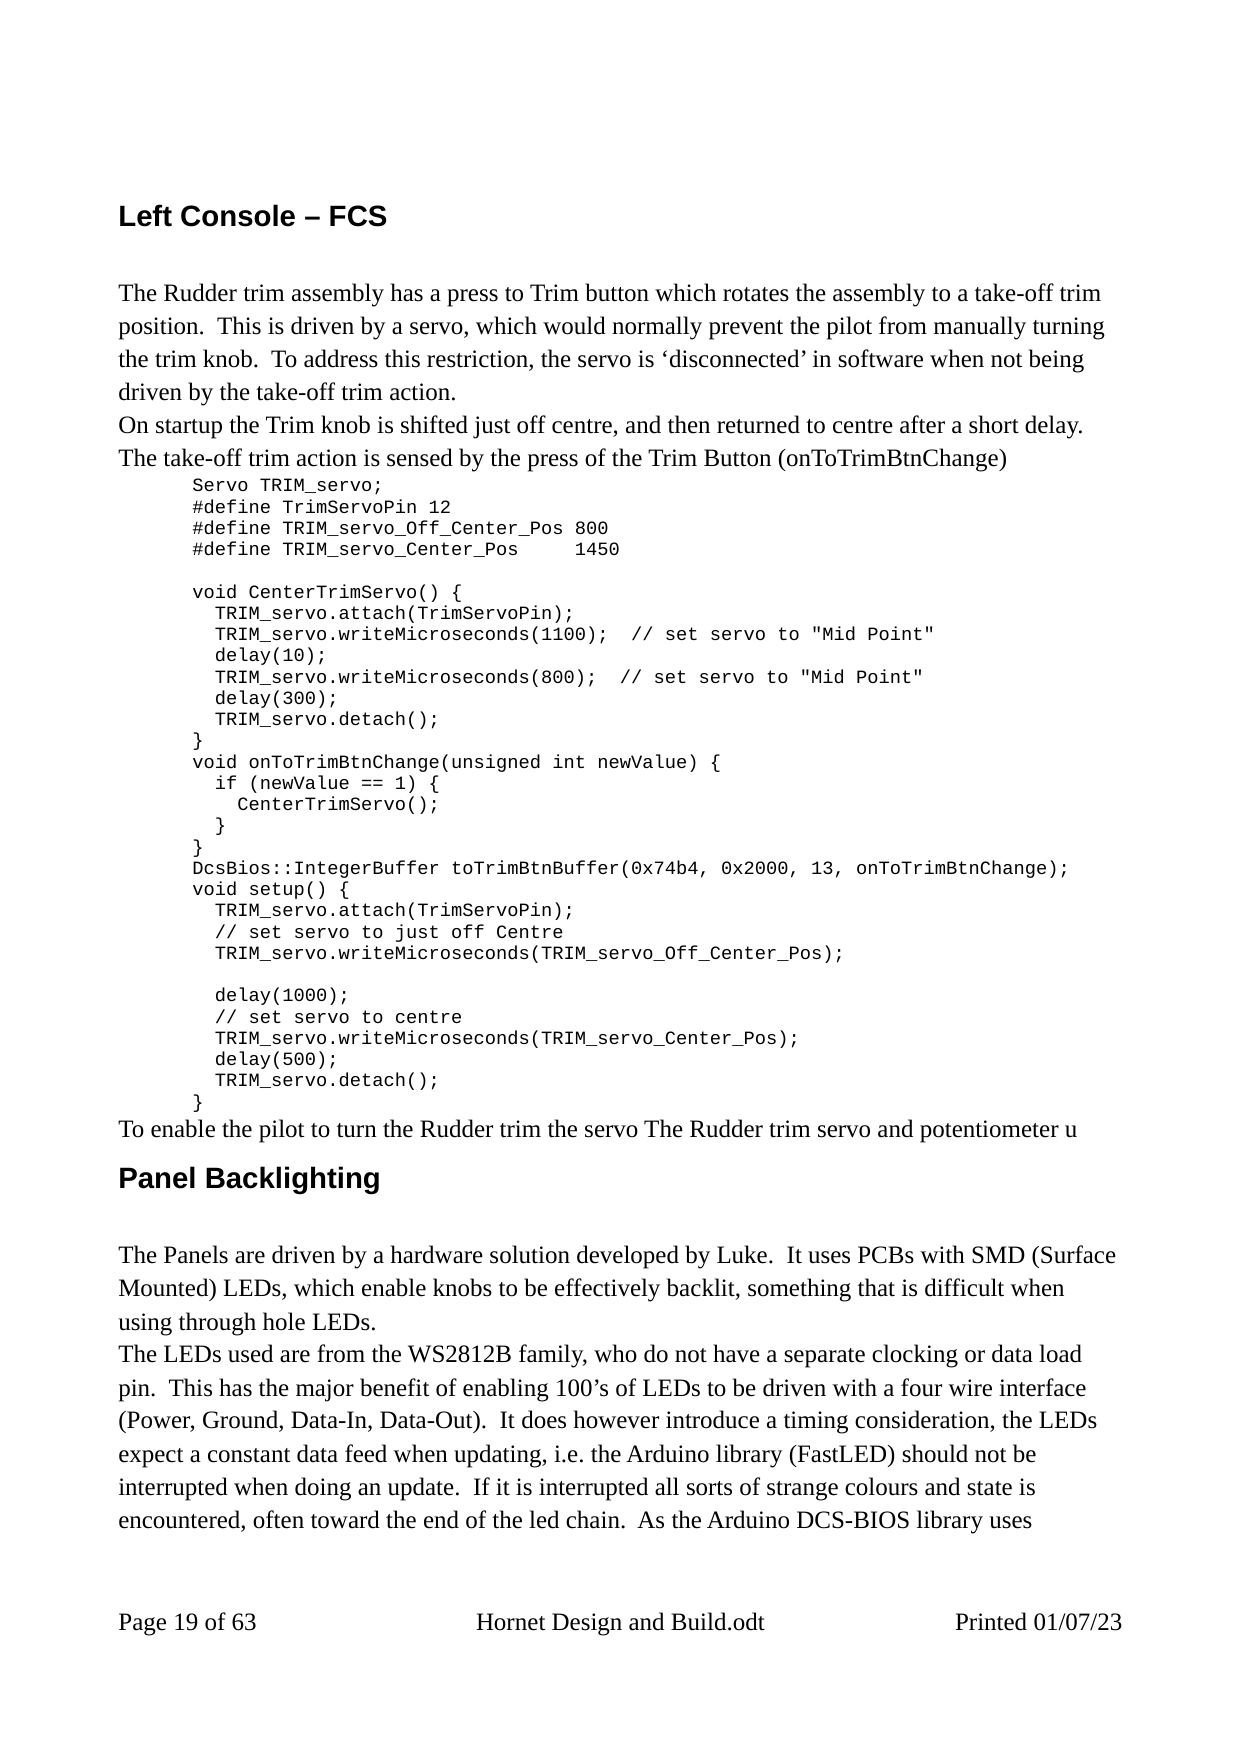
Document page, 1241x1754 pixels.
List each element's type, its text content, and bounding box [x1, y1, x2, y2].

text TRIM_servo.attach(TrimServoPin); [192, 604, 1122, 625]
text // set servo to just off Centre [192, 922, 1122, 944]
text To enable the pilot to turn the Rudder trim the servo The Rudder trim servo and potentiometer u [118, 1114, 1122, 1142]
subtitle Panel Backlighting [118, 1161, 1122, 1195]
text The Panels are driven by a hardware solution developed by Luke. It uses PCBs with SMD (Surface Mounted) LEDs, which enable knobs to be effectively backlit, something that is difficult when using through hole LEDs. [118, 1241, 1122, 1335]
text #define TrimServoPin 12 [192, 497, 1122, 519]
text void setup() { [192, 880, 1122, 901]
text } [192, 1092, 1122, 1114]
subtitle Left Console – FCS [118, 199, 1122, 232]
text } [192, 816, 1122, 837]
text } [192, 837, 1122, 859]
text TRIM_servo.writeMicroseconds(TRIM_servo_Center_Pos); [192, 1029, 1122, 1050]
text delay(500); [192, 1050, 1122, 1071]
text delay(10); [192, 646, 1122, 667]
text if (newValue == 1) { [192, 774, 1122, 795]
text TRIM_servo.detach(); [192, 710, 1122, 731]
text #define TRIM_servo_Off_Center_Pos 800 [192, 519, 1122, 540]
text delay(300); [192, 689, 1122, 710]
text The Rudder trim assembly has a press to Trim button which rotates the assembly to a take-off trim position. This is driven by a servo, which would normally prevent the pilot from manually turning the trim knob. To address this restriction, the servo is ‘disconnected’ in software when not being driven by the take-off trim action. [118, 278, 1122, 406]
text TRIM_servo.writeMicroseconds(1100); // set servo to "Mid Point" [192, 625, 1122, 646]
text TRIM_servo.writeMicroseconds(TRIM_servo_Off_Center_Pos); [192, 944, 1122, 965]
text #define TRIM_servo_Center_Pos 1450 [192, 540, 1122, 561]
text Servo TRIM_servo; [192, 476, 1122, 497]
text void CenterTrimServo() { [192, 582, 1122, 604]
text DcsBios::IntegerBuffer toTrimBtnBuffer(0x74b4, 0x2000, 13, onToTrimBtnChange); [192, 859, 1122, 880]
text On startup the Trim knob is shifted just off centre, and then returned to centre after a short delay. The take-off trim action is sensed by the press of the Trim Button (onToTrimBtnChange) [118, 410, 1122, 472]
text } [192, 731, 1122, 752]
text void onToTrimBtnChange(unsigned int newValue) { [192, 752, 1122, 774]
text // set servo to centre [192, 1007, 1122, 1029]
text TRIM_servo.attach(TrimServoPin); [192, 901, 1122, 922]
text CenterTrimServo(); [192, 795, 1122, 816]
text TRIM_servo.detach(); [192, 1071, 1122, 1092]
text The LEDs used are from the WS2812B family, who do not have a separate clocking or data load pin. This has the major benefit of enabling 100’s of LEDs to be driven with a four wire interface (Power, Ground, Data-In, Data-Out). It does however introduce a timing consideration, the LEDs expect a constant data feed when updating, i.e. the Arduino library (FastLED) should not be interrupted when doing an update. If it is interrupted all sorts of strange colours and state is encountered, often toward the end of the led chain. As the Arduino DCS-BIOS library uses [118, 1339, 1122, 1533]
text TRIM_servo.writeMicroseconds(800); // set servo to "Mid Point" [192, 667, 1122, 689]
text delay(1000); [192, 986, 1122, 1007]
